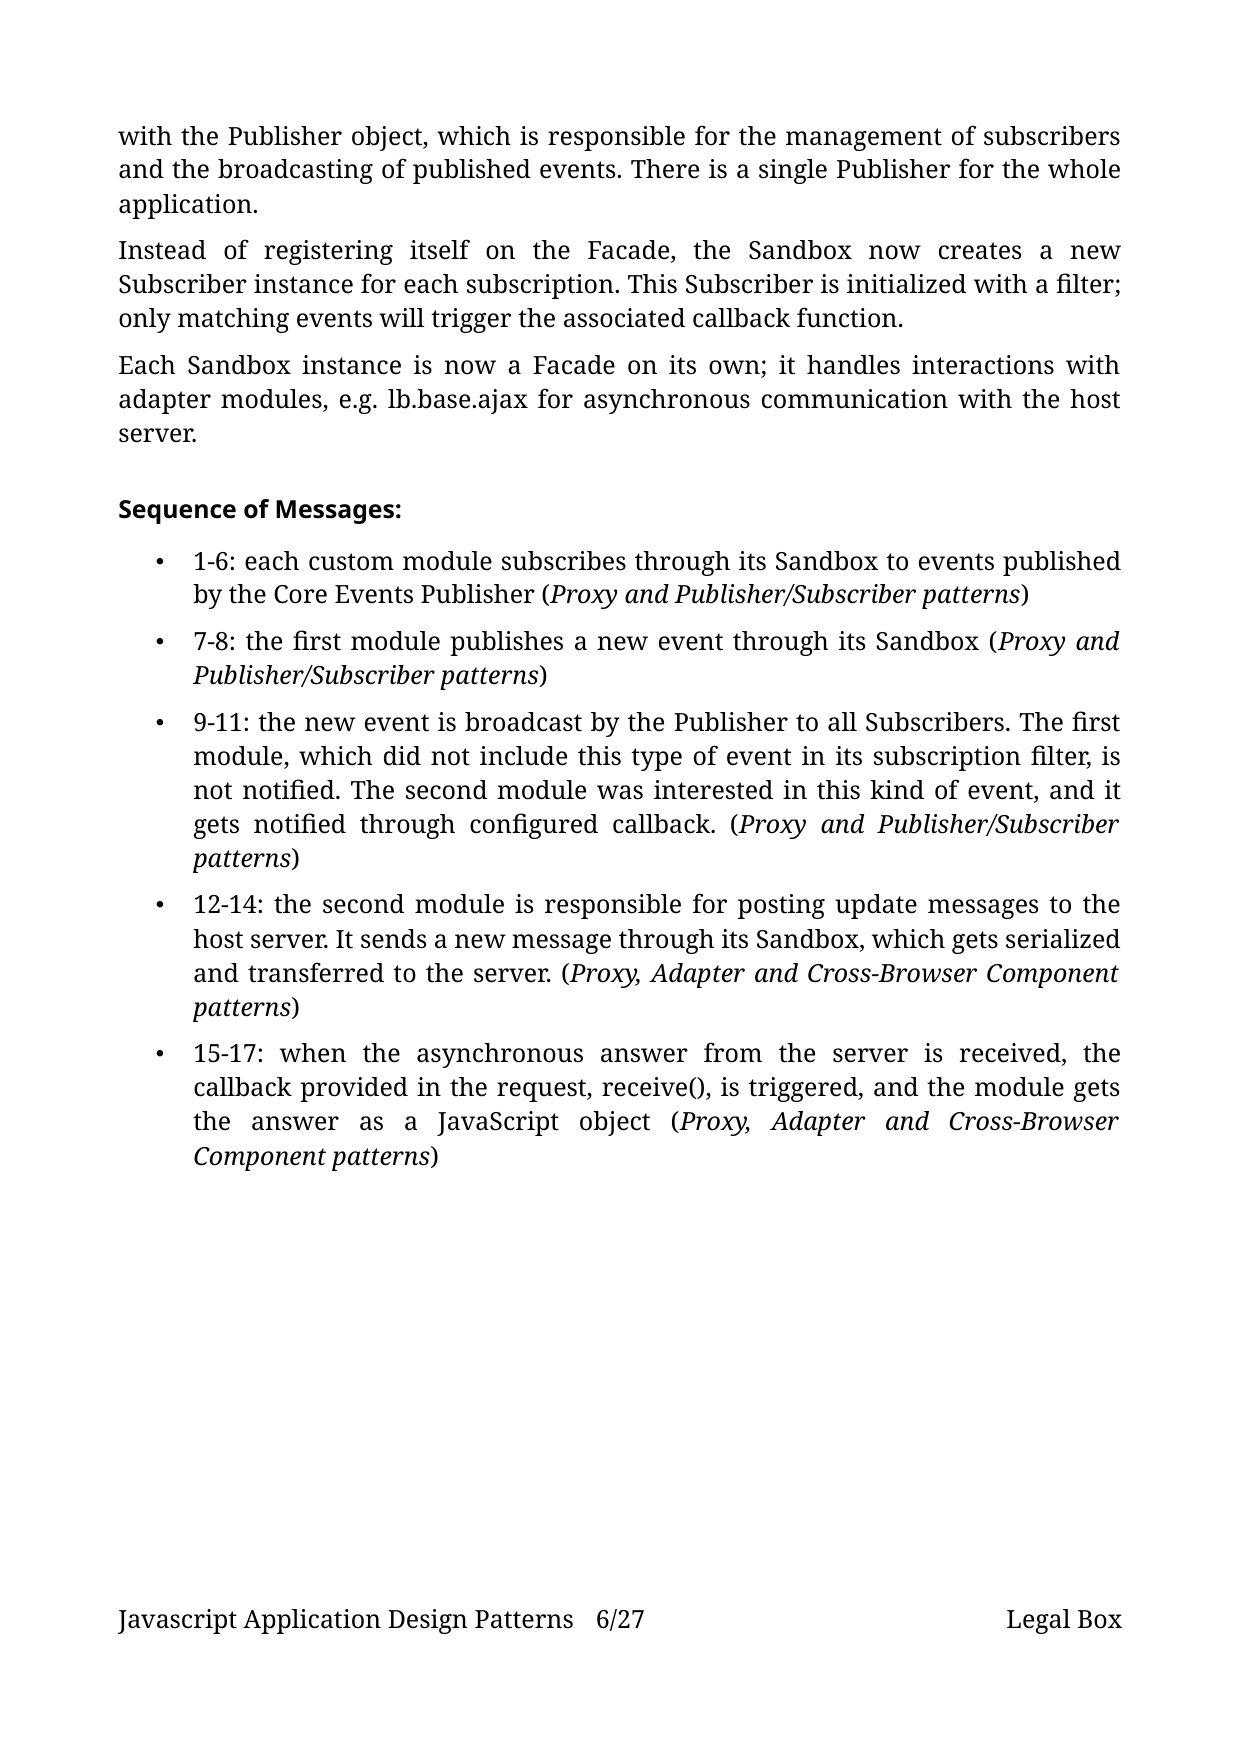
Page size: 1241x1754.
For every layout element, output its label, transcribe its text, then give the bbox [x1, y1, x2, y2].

text Instead of registering itself on the Facade, the Sandbox now creates a new Subscriber instance for each subscription. This Subscriber is initialized with a filter; only matching events will trigger the associated callback function. [118, 233, 1122, 335]
list 15-17: when the asynchronous answer from the server is received, the callback provided in the request, receive(), is triggered, and the module gets the answer as a JavaScript object (Proxy, Adapter and Cross-Browser Component patterns) [156, 1036, 1122, 1172]
list 1-6: each custom module subscribes through its Sandbox to events published by the Core Events Publisher (Proxy and Publisher/Subscriber patterns) [156, 543, 1122, 611]
subtitle Sequence of Messages: [118, 492, 1122, 525]
list 7-8: the first module publishes a new event through its Sandbox (Proxy and Publisher/Subscriber patterns) [156, 624, 1122, 692]
text with the Publisher object, which is responsible for the management of subscribers and the broadcasting of published events. There is a single Publisher for the whole application. [118, 118, 1122, 220]
list 12-14: the second module is responsible for posting update messages to the host server. It sends a new message through its Sandbox, which gets serialized and transferred to the server. (Proxy, Adapter and Cross-Browser Component patterns) [156, 887, 1122, 1023]
text Each Sandbox instance is now a Facade on its own; it handles interactions with adapter modules, e.g. lb.base.ajax for asynchronous communication with the host server. [118, 347, 1122, 450]
list 9-11: the new event is broadcast by the Publisher to all Subscribers. The first module, which did not include this type of event in its subscription filter, is not notified. The second module was interested in this kind of event, and it gets notified through configured callback. (Proxy and Publisher/Subscriber patterns) [156, 704, 1122, 875]
